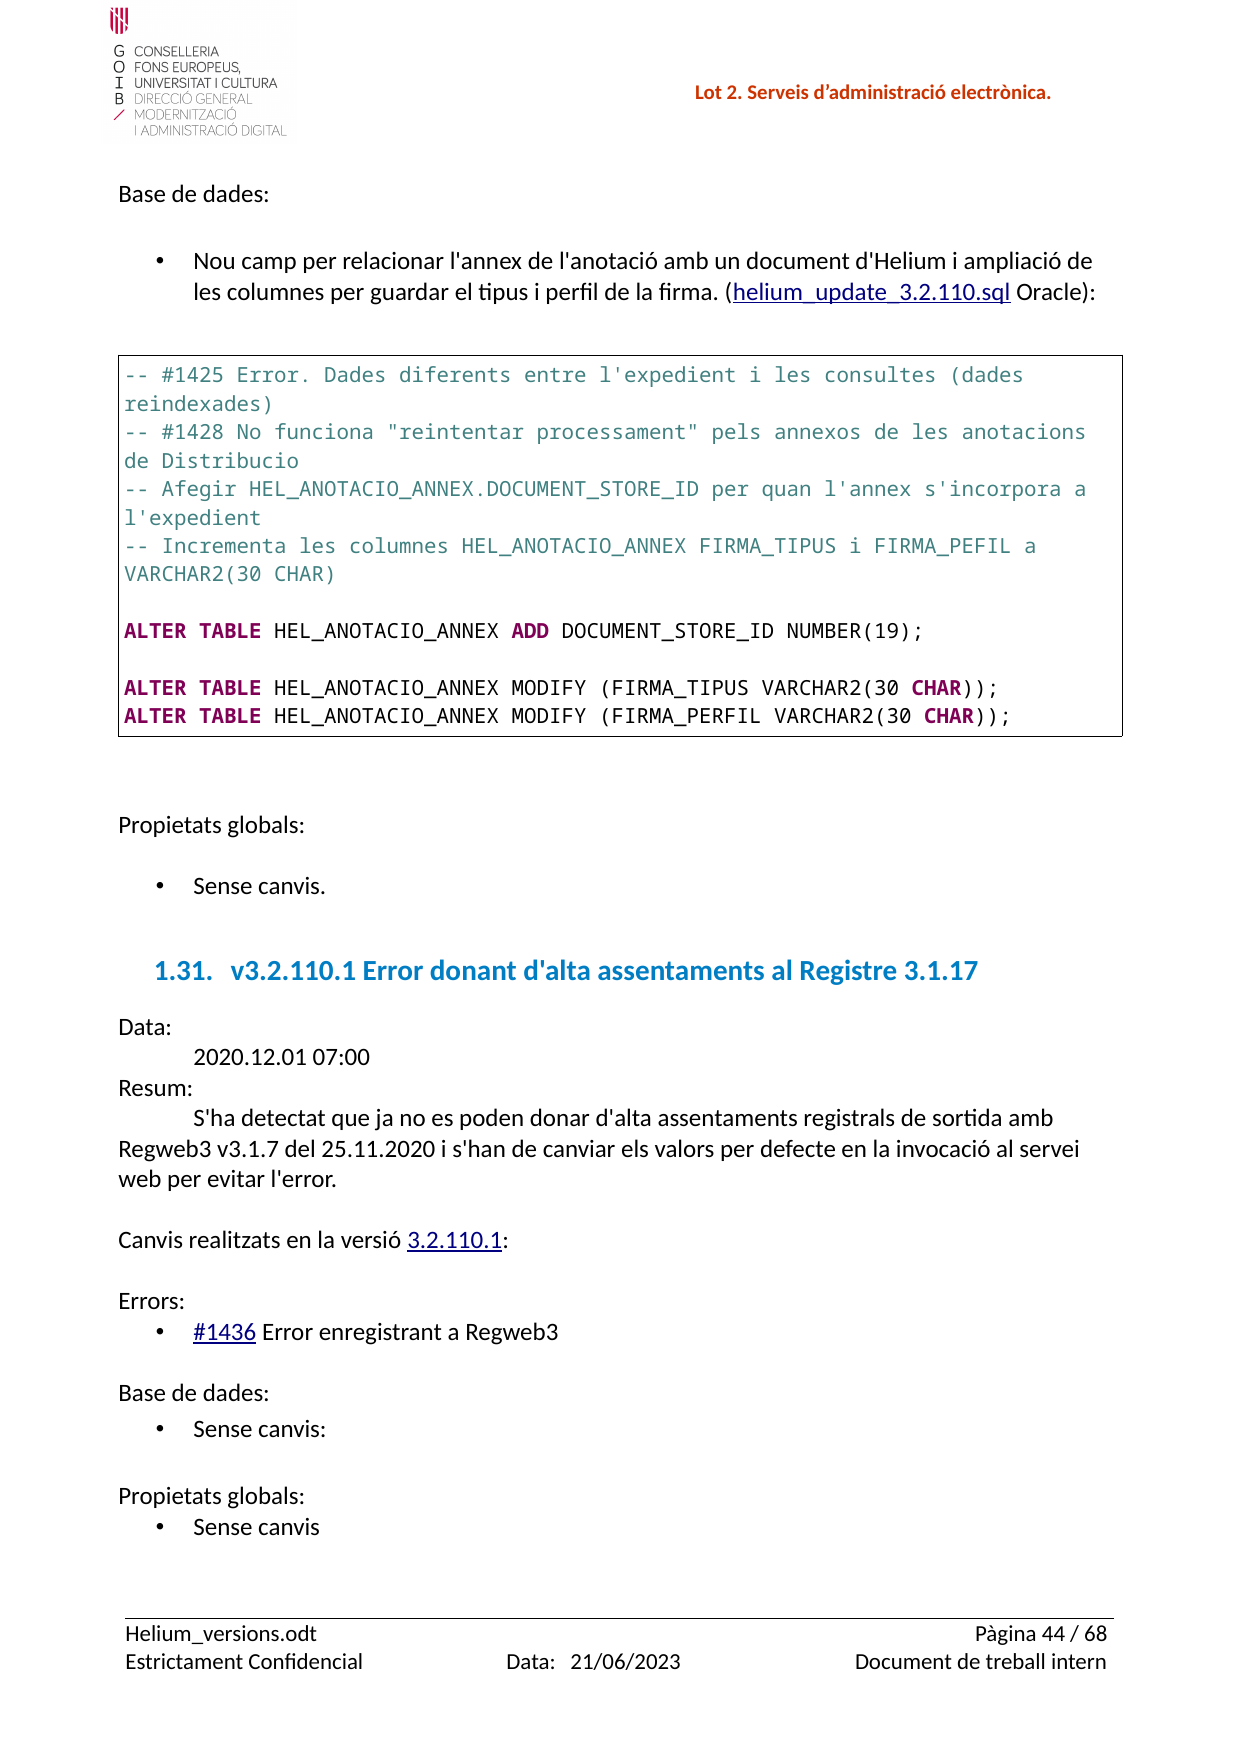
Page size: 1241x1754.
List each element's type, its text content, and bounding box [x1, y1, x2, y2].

picture [100, 0, 297, 144]
text 2020.12.01 07:00 [118, 1041, 1122, 1072]
text Propietats globals: [118, 809, 1122, 839]
text Resum: [118, 1072, 1122, 1102]
list Nou camp per relacionar l'annex de l'anotació amb un document d'Helium i ampliació de les columnes per guardar el tipus i perfil de la firma. (helium_update_3.2.110.sql Oracle): [156, 245, 1122, 306]
table_header -- #1425 Error. Dades diferents entre l'expedient i les consultes (dades reindexades) -- #1428 No funciona "reintentar processament" pels annexos de les anotacions de Distribucio -- Afegir HEL_ANOTACIO_ANNEX.DOCUMENT_STORE_ID per quan l'annex s'incorpora a l'expedient -- Incrementa les columnes HEL_ANOTACIO_ANNEX FIRMA_TIPUS i FIRMA_PEFIL a VARCHAR2(30 CHAR) ALTER TABLE HEL_ANOTACIO_ANNEX ADD DOCUMENT_STORE_ID NUMBER(19); ALTER TABLE HEL_ANOTACIO_ANNEX MODIFY (FIRMA_TIPUS VARCHAR2(30 CHAR)); ALTER TABLE HEL_ANOTACIO_ANNEX MODIFY (FIRMA_PERFIL VARCHAR2(30 CHAR)); [119, 356, 1122, 736]
text Canvis realitzats en la versió 3.2.110.1: [118, 1224, 1122, 1255]
text Base de dades: [118, 1377, 1122, 1408]
list Sense canvis. [156, 870, 1122, 900]
text Propietats globals: [118, 1481, 1122, 1511]
list Sense canvis: [156, 1413, 1122, 1444]
list #1436 Error enregistrant a Regweb3 [156, 1316, 1122, 1347]
subtitle v3.2.110.1 Error donant d'alta assentaments al Registre 3.1.17 [153, 952, 1122, 987]
text S'ha detectat que ja no es poden donar d'alta assentaments registrals de sortida amb Regweb3 v3.1.7 del 25.11.2020 i s'han de canviar els valors per defecte en la invocació al servei web per evitar l'error. [118, 1102, 1122, 1194]
list Sense canvis [156, 1511, 1122, 1542]
text Base de dades: [118, 178, 1122, 209]
text Errors: [118, 1286, 1122, 1316]
text Data: [118, 1011, 1122, 1041]
